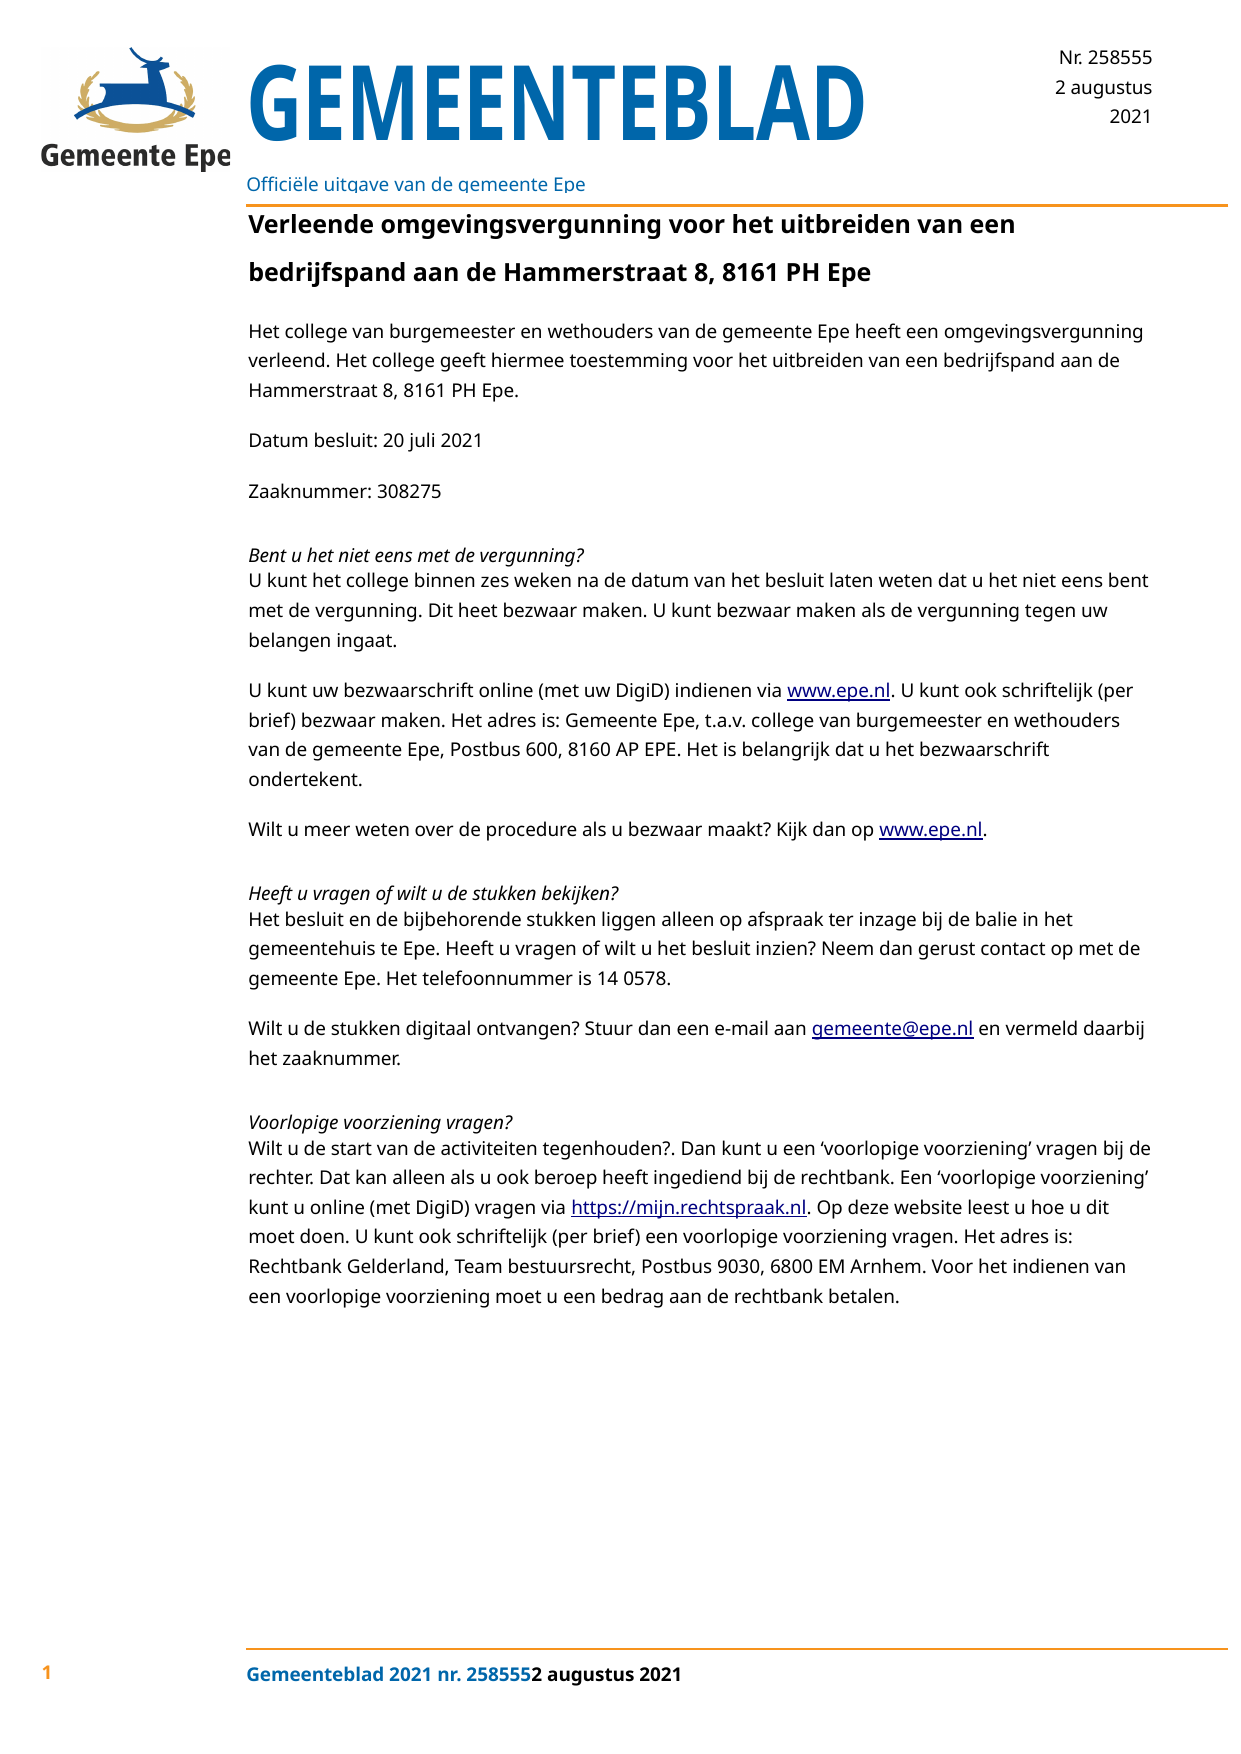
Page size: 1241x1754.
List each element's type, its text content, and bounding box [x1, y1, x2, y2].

text Bent u het niet eens met de vergunning? [248, 542, 1152, 568]
text Wilt u de start van de activiteiten tegenhouden?. Dan kunt u een ‘voorlopige voorziening’ vragen bij de rechter. Dat kan alleen als u ook beroep heeft ingediend bij de rechtbank. Een ‘voorlopige voorziening’ kunt u online (met DigiD) vragen via https://mijn.rechtspraak.nl. Op deze website leest u hoe u dit moet doen. U kunt ook schriftelijk (per brief) een voorlopige voorziening vragen. Het adres is: Rechtbank Gelderland, Team bestuursrecht, Postbus 9030, 6800 EM Arnhem. Voor het indienen van een voorlopige voorziening moet u een bedrag aan de rechtbank betalen. [248, 1135, 1152, 1308]
text U kunt het college binnen zes weken na de datum van het besluit laten weten dat u het niet eens bent met de vergunning. Dit heet bezwaar maken. U kunt bezwaar maken als de vergunning tegen uw belangen ingaat. [248, 568, 1152, 652]
text Verleende omgevingsvergunning voor het uitbreiden van een bedrijfspand aan de Hammerstraat 8, 8161 PH Epe [248, 207, 1152, 288]
text Heeft u vragen of wilt u de stukken bekijken? [248, 880, 1152, 906]
text U kunt uw bezwaarschrift online (met uw DigiD) indienen via www.epe.nl. U kunt ook schriftelijk (per brief) bezwaar maken. Het adres is: Gemeente Epe, t.a.v. college van burgemeester en wethouders van de gemeente Epe, Postbus 600, 8160 AP EPE. Het is belangrijk dat u het bezwaarschrift ondertekent. [248, 677, 1152, 792]
text Voorlopige voorziening vragen? [248, 1109, 1152, 1135]
text Datum besluit: 20 juli 2021 [248, 427, 1152, 453]
text Zaaknummer: 308275 [248, 478, 1152, 504]
picture [41, 47, 231, 172]
text Het college van burgemeester en wethouders van de gemeente Epe heeft een omgevingsvergunning verleend. Het college geeft hiermee toestemming voor het uitbreiden van een bedrijfspand aan de Hammerstraat 8, 8161 PH Epe. [248, 318, 1152, 403]
text Het besluit en de bijbehorende stukken liggen alleen op afspraak ter inzage bij de balie in het gemeentehuis te Epe. Heeft u vragen of wilt u het besluit inzien? Neem dan gerust contact op met de gemeente Epe. Het telefoonnummer is 14 0578. [248, 906, 1152, 991]
text Wilt u meer weten over de procedure als u bezwaar maakt? Kijk dan op www.epe.nl. [248, 816, 1152, 842]
text Wilt u de stukken digitaal ontvangen? Stuur dan een e-mail aan gemeente@epe.nl en vermeld daarbij het zaaknummer. [248, 1016, 1152, 1071]
